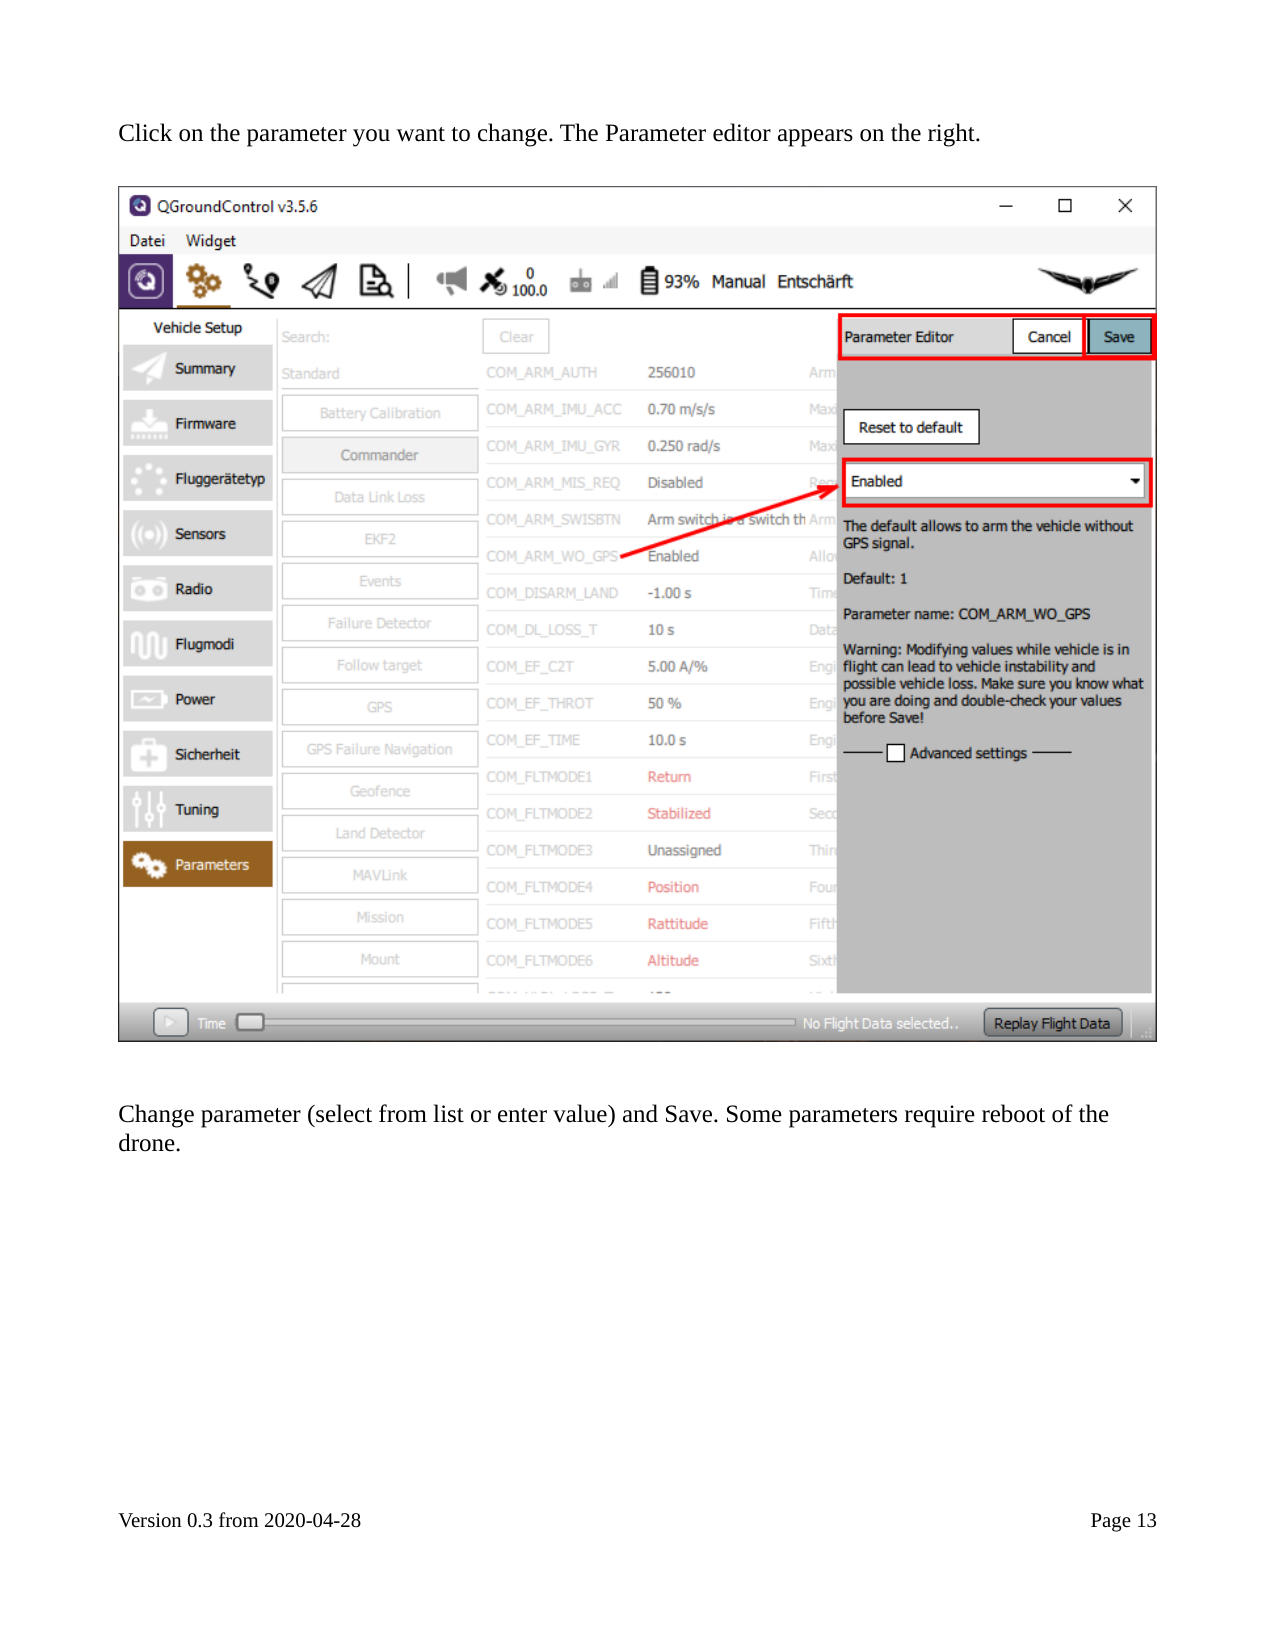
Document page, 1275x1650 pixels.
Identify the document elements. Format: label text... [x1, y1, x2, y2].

text Change parameter (select from list or enter value) and Save. Some parameters require reboot of the drone. [118, 1099, 1157, 1157]
text Click on the parameter you want to change. The Parameter editor appears on the right. [118, 118, 1157, 147]
picture [118, 186, 1157, 1042]
